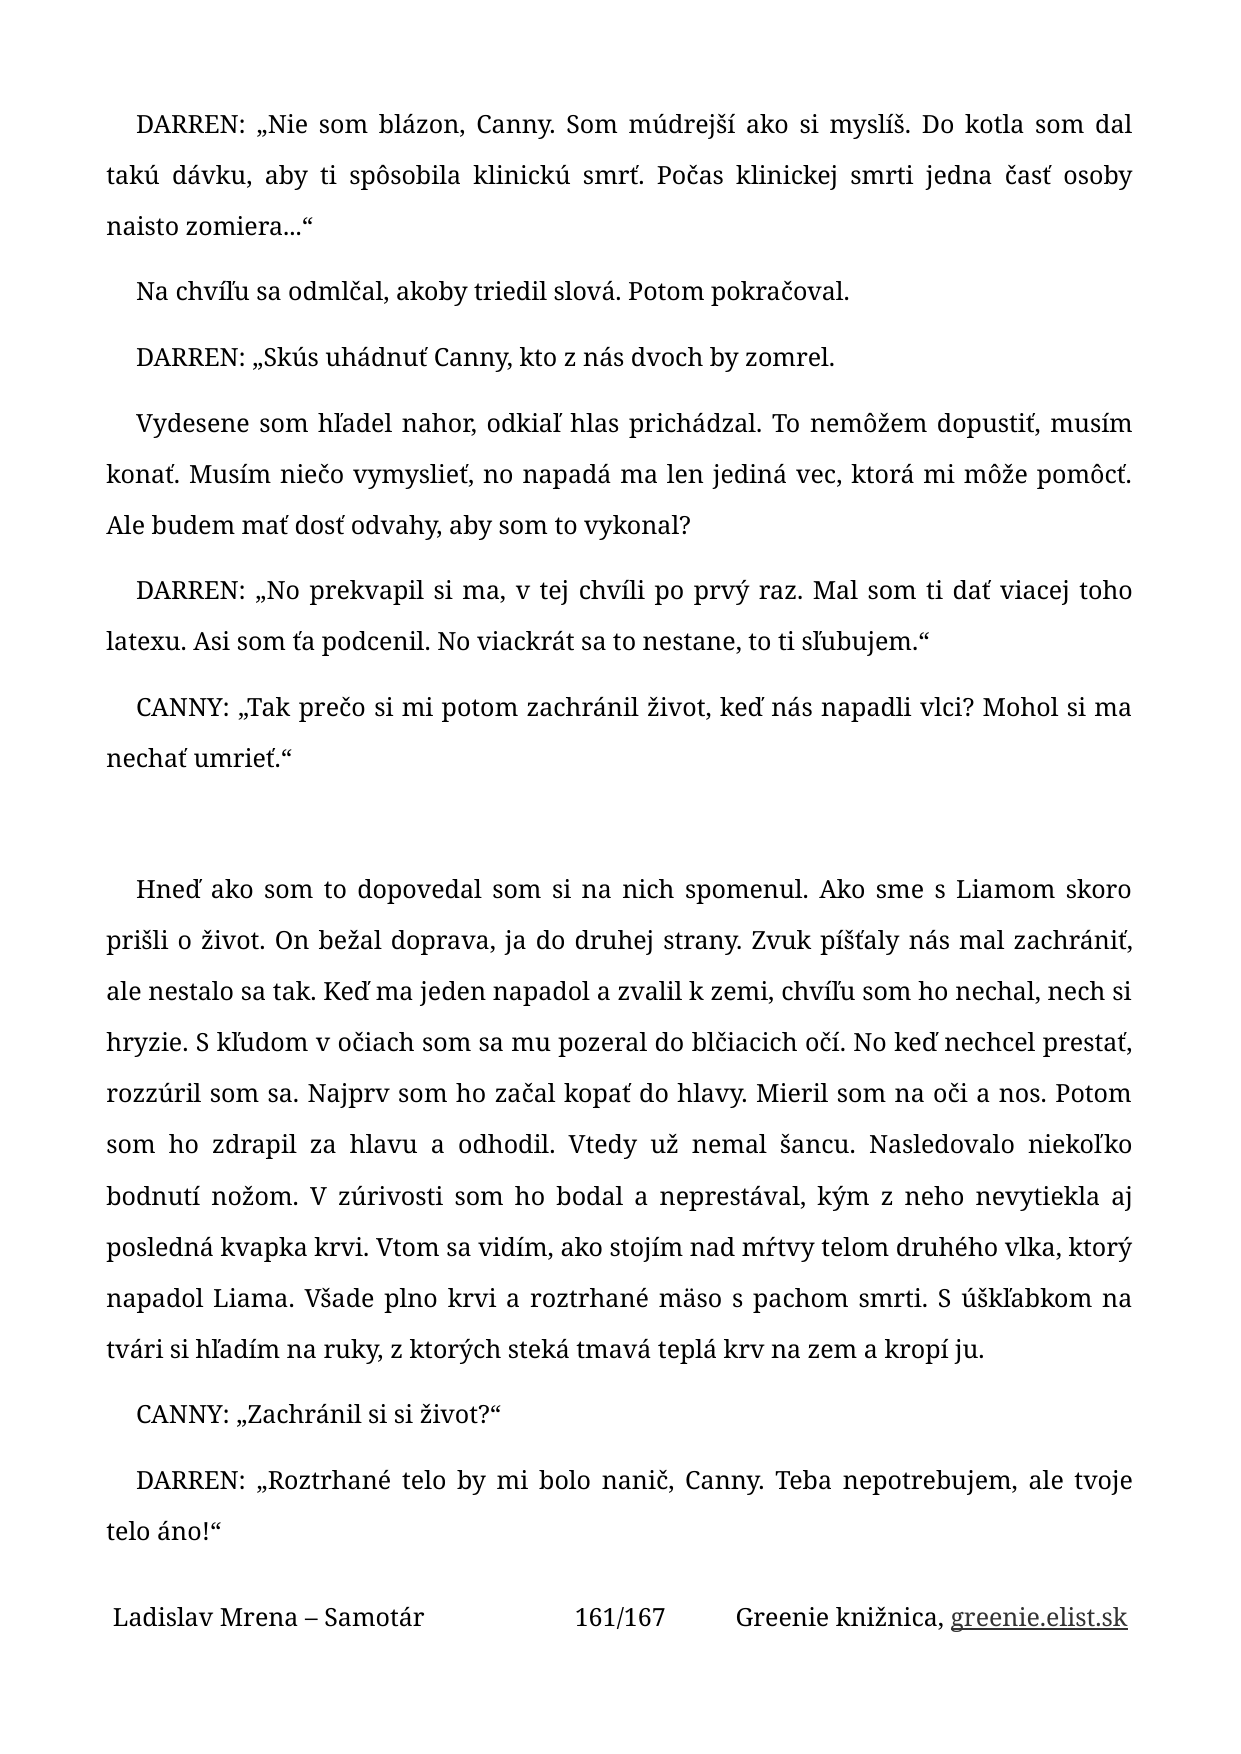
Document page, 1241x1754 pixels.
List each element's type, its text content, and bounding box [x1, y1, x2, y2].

text CANNY: „Zachránil si si život?“ [106, 1397, 1134, 1431]
text Hneď ako som to dopovedal som si na nich spomenul. Ako sme s Liamom skoro prišli o život. On bežal doprava, ja do druhej strany. Zvuk píšťaly nás mal zachrániť, ale nestalo sa tak. Keď ma jeden napadol a zvalil k zemi, chvíľu som ho nechal, nech si hryzie. S kľudom v očiach som sa mu pozeral do blčiacich očí. No keď nechcel prestať, rozzúril som sa. Najprv som ho začal kopať do hlavy. Mieril som na oči a nos. Potom som ho zdrapil za hlavu a odhodil. Vtedy už nemal šancu. Nasledovalo niekoľko bodnutí nožom. V zúrivosti som ho bodal a neprestával, kým z neho nevytiekla aj posledná kvapka krvi. Vtom sa vidím, ako stojím nad mŕtvy telom druhého vlka, ktorý napadol Liama. Všade plno krvi a roztrhané mäso s pachom smrti. S úškľabkom na tvári si hľadím na ruky, z ktorých steká tmavá teplá krv na zem a kropí ju. [106, 872, 1134, 1365]
text Na chvíľu sa odmlčal, akoby triedil slová. Potom pokračoval. [106, 274, 1134, 308]
text DARREN: „Roztrhané telo by mi bolo nanič, Canny. Teba nepotrebujem, ale tvoje telo áno!“ [106, 1462, 1134, 1548]
text DARREN: „Nie som blázon, Canny. Som múdrejší ako si myslíš. Do kotla som dal takú dávku, aby ti spôsobila klinickú smrť. Počas klinickej smrti jedna časť osoby naisto zomiera...“ [106, 106, 1134, 242]
text CANNY: „Tak prečo si mi potom zachránil život, keď nás napadli vlci? Mohol si ma nechať umrieť.“ [106, 689, 1134, 775]
text Vydesene som hľadel nahor, odkiaľ hlas prichádzal. To nemôžem dopustiť, musím konať. Musím niečo vymyslieť, no napadá ma len jediná vec, ktorá mi môže pomôcť. Ale budem mať dosť odvahy, aby som to vykonal? [106, 405, 1134, 541]
text DARREN: „No prekvapil si ma, v tej chvíli po prvý raz. Mal som ti dať viacej toho latexu. Asi som ťa podcenil. No viackrát sa to nestane, to ti sľubujem.“ [106, 573, 1134, 658]
text DARREN: „Skús uhádnuť Canny, kto z nás dvoch by zomrel. [106, 339, 1134, 374]
